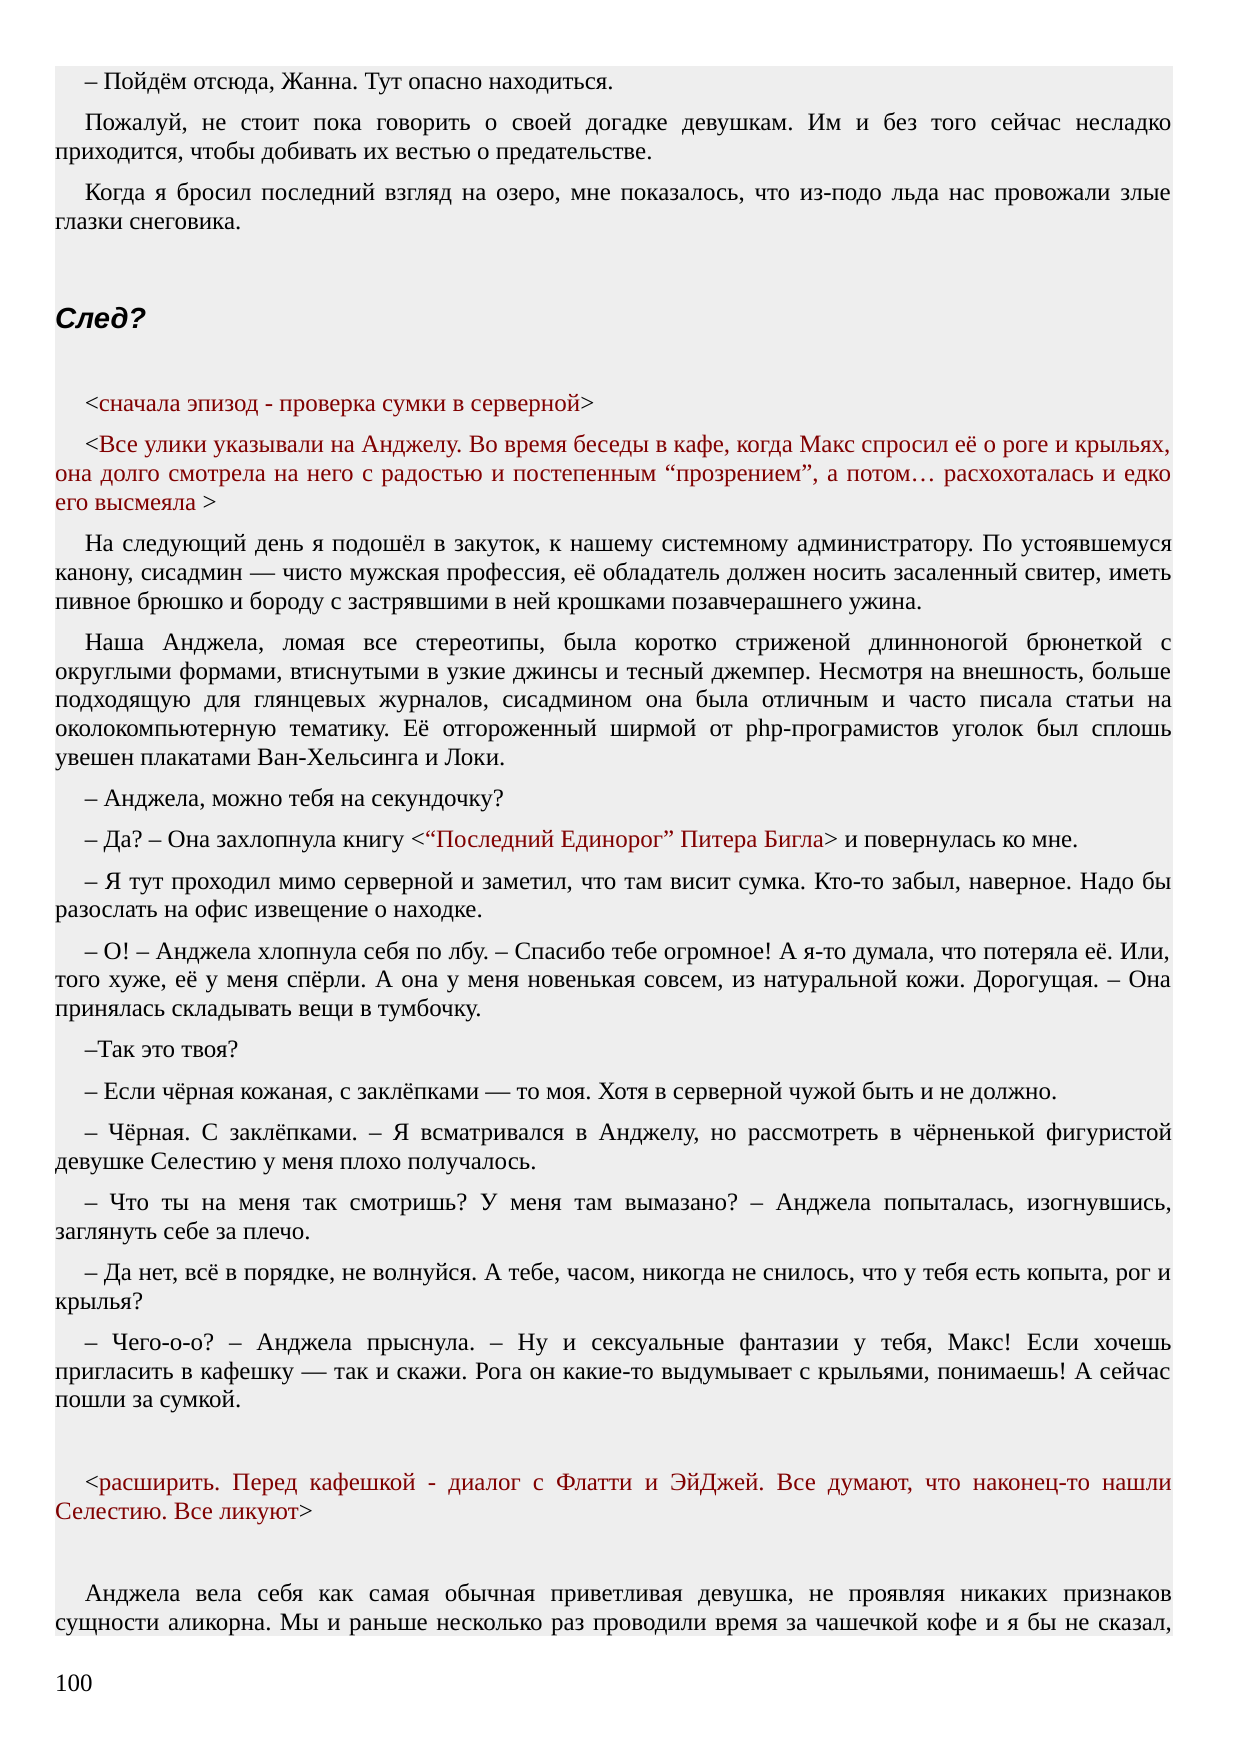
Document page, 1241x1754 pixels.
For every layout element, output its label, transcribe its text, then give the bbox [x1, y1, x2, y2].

subtitle След? [55, 301, 1173, 334]
text – Анджела, можно тебя на секундочку? [55, 783, 1173, 812]
text – Да? – Она захлопнула книгу <“Последний Единорог” Питера Бигла> и повернулась ко мне. [55, 824, 1173, 853]
text <Все улики указывали на Анджелу. Во время беседы в кафе, когда Макс спросил её о роге и крыльях, она долго смотрела на него с радостью и постепенным “прозрением”, а потом… расхохоталась и едко его высмеяла > [55, 429, 1173, 516]
text – Пойдём отсюда, Жанна. Тут опасно находиться. [55, 66, 1173, 95]
text – Если чёрная кожаная, с заклёпками — то моя. Хотя в серверной чужой быть и не должно. [55, 1076, 1173, 1104]
text Наша Анджела, ломая все стереотипы, была коротко стриженой длинноногой брюнеткой с округлыми формами, втиснутыми в узкие джинсы и тесный джемпер. Несмотря на внешность, больше подходящую для глянцевых журналов, сисадмином она была отличным и часто писала статьи на околокомпьютерную тематику. Её отгороженный ширмой от php-програмистов уголок был сплошь увешен плакатами Ван-Хельсинга и Локи. [55, 627, 1173, 771]
text –Так это твоя? [55, 1034, 1173, 1063]
text Когда я бросил последний взгляд на озеро, мне показалось, что из-подо льда нас провожали злые глазки снеговика. [55, 177, 1173, 235]
text – О! – Анджела хлопнула себя по лбу. – Спасибо тебе огромное! А я-то думала, что потеряла её. Или, того хуже, её у меня спёрли. А она у меня новенькая совсем, из натуральной кожи. Дорогущая. – Она принялась складывать вещи в тумбочку. [55, 936, 1173, 1022]
text – Чего-о-о? – Анджела прыснула. – Ну и сексуальные фантазии у тебя, Макс! Если хочешь пригласить в кафешку — так и скажи. Рога он какие-то выдумывает с крыльями, понимаешь! А сейчас пошли за сумкой. [55, 1327, 1173, 1413]
text – Чёрная. С заклёпками. – Я всматривался в Анджелу, но рассмотреть в чёрненькой фигуристой девушке Селестию у меня плохо получалось. [55, 1117, 1173, 1174]
text <сначала эпизод - проверка сумки в серверной> [55, 388, 1173, 417]
text <расширить. Перед кафешкой - диалог с Флатти и ЭйДжей. Все думают, что наконец-то нашли Селестию. Все ликуют> [55, 1467, 1173, 1524]
text – Что ты на меня так смотришь? У меня там вымазано? – Анджела попыталась, изогнувшись, заглянуть себе за плечо. [55, 1187, 1173, 1244]
text На следующий день я подошёл в закуток, к нашему системному администратору. По устоявшемуся канону, сисадмин — чисто мужская профессия, её обладатель должен носить засаленный свитер, иметь пивное брюшко и бороду с застрявшими в ней крошками позавчерашнего ужина. [55, 528, 1173, 614]
text Анджела вела себя как самая обычная приветливая девушка, не проявляя никаких признаков сущности аликорна. Мы и раньше несколько раз проводили время за чашечкой кофе и я бы не сказал, [55, 1578, 1173, 1636]
text – Да нет, всё в порядке, не волнуйся. А тебе, часом, никогда не снилось, что у тебя есть копыта, рог и крылья? [55, 1257, 1173, 1314]
text Пожалуй, не стоит пока говорить о своей догадке девушкам. Им и без того сейчас несладко приходится, чтобы добивать их вестью о предательстве. [55, 107, 1173, 165]
text – Я тут проходил мимо серверной и заметил, что там висит сумка. Кто-то забыл, наверное. Надо бы разослать на офис извещение о находке. [55, 866, 1173, 923]
